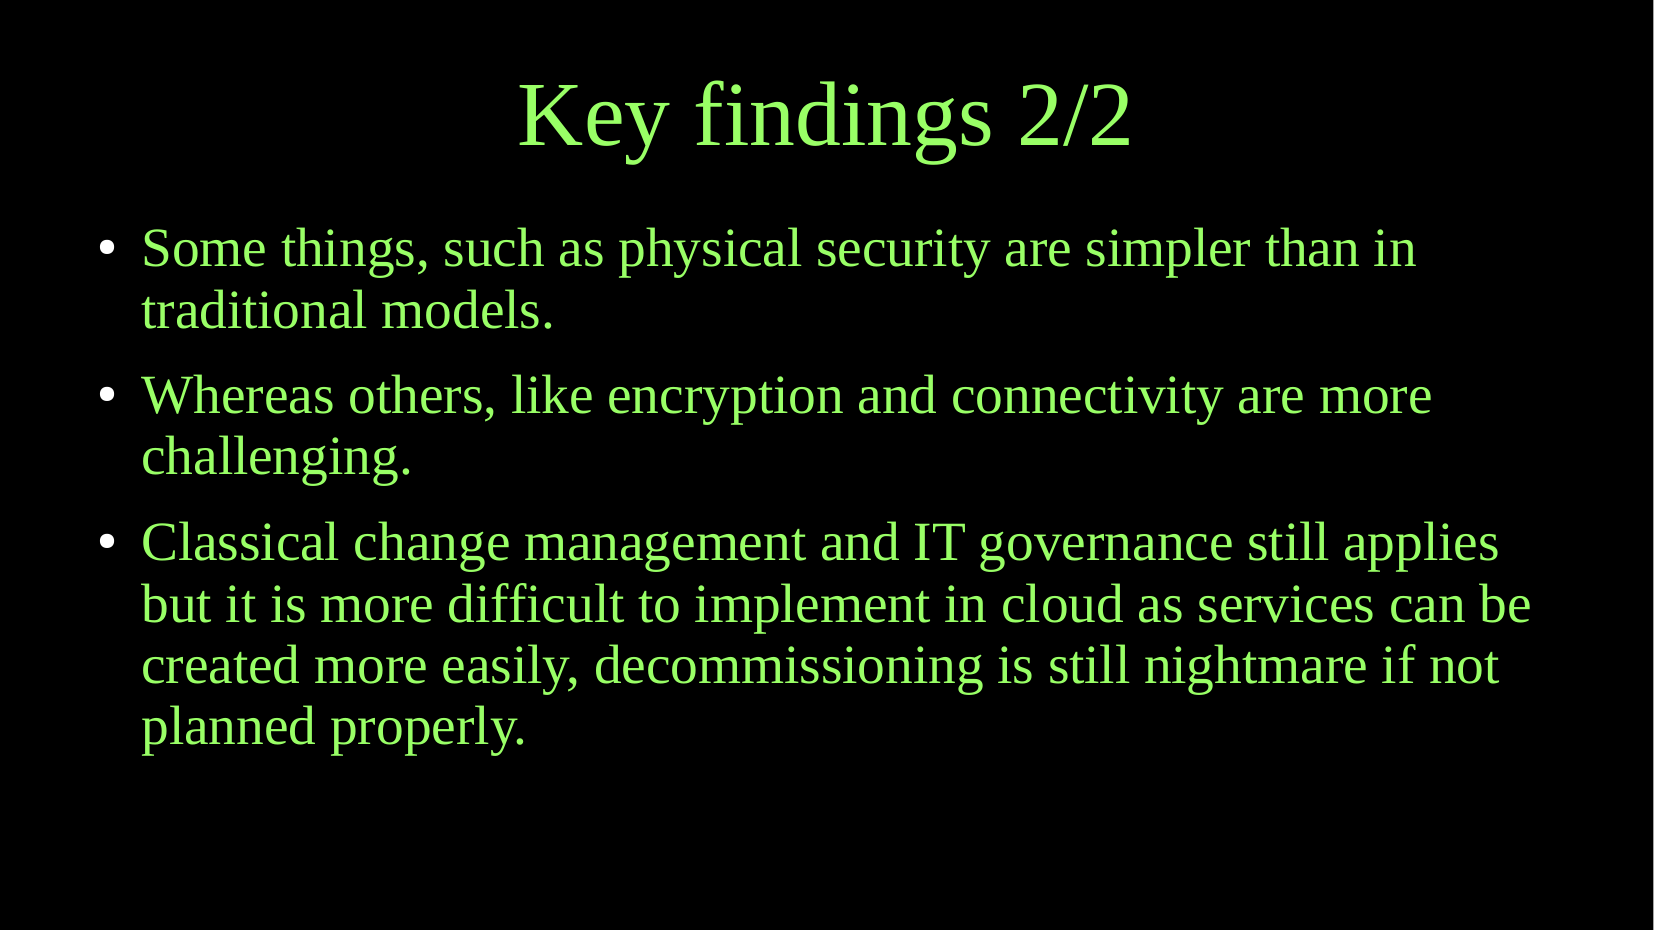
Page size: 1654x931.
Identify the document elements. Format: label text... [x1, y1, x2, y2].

title Key findings 2/2 [82, 37, 1571, 193]
list Some things, such as physical security are simpler than in traditional models. Whereas others, like encryption and connectivity are more challenging. Classical change management and IT governance still applies but it is more difficult to implement in cloud as services can be created more easily, decommissioning is still nightmare if not planned properly. [82, 217, 1571, 758]
